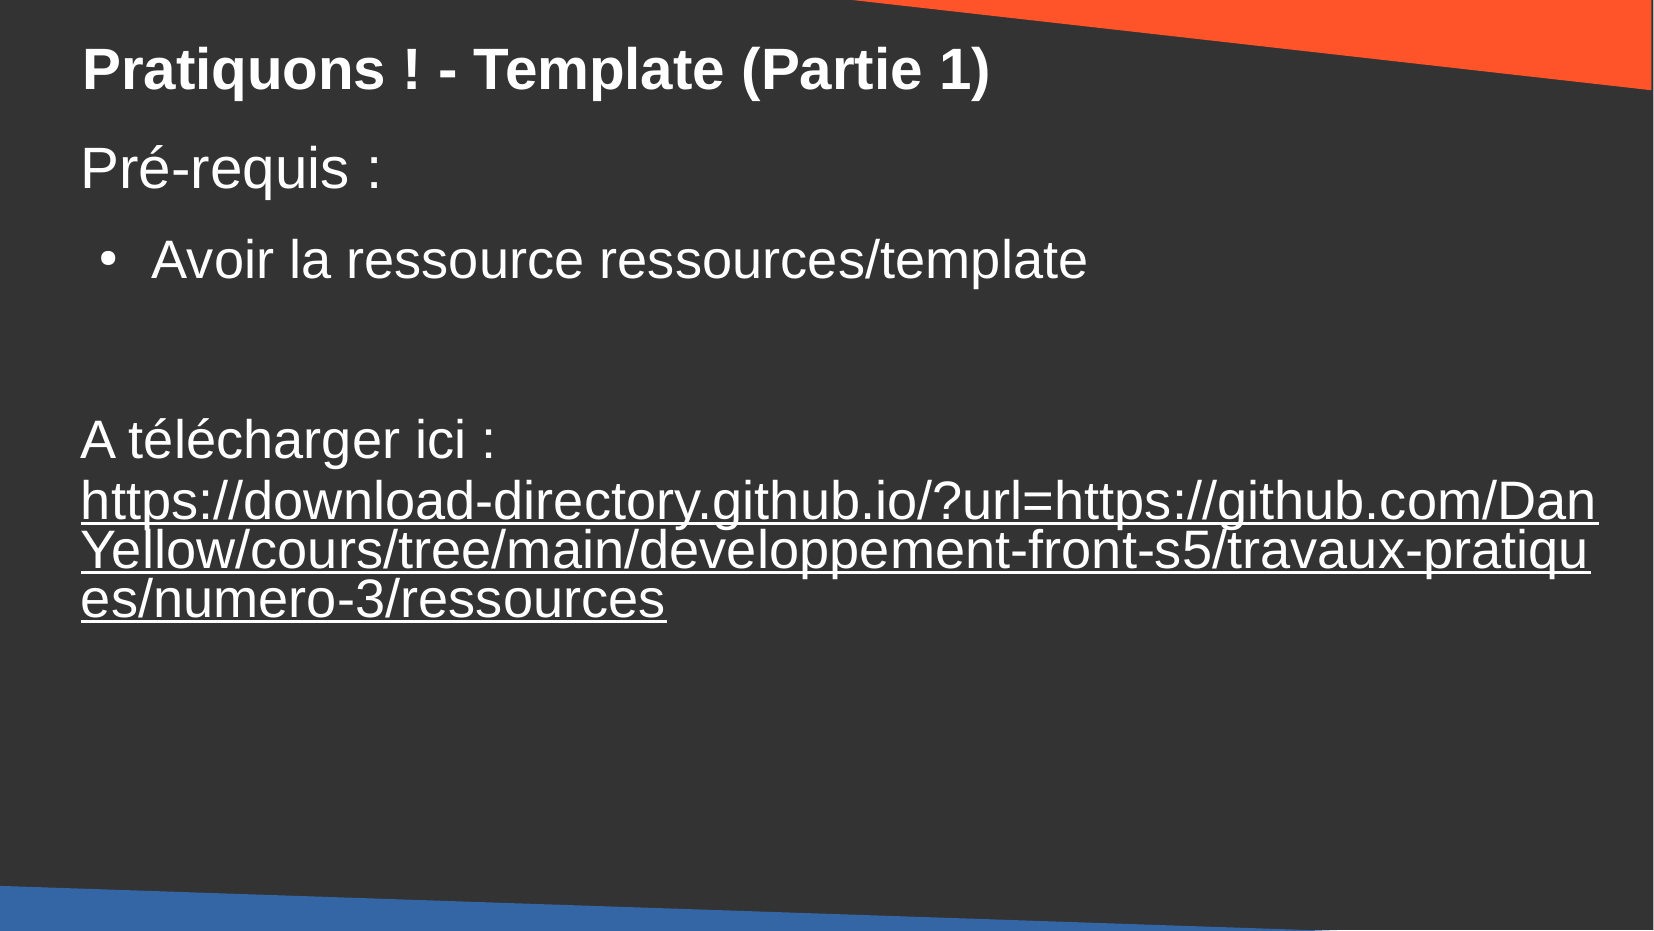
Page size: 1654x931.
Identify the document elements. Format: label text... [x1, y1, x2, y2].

text_box [0, 885, 1337, 931]
title Pratiquons ! - Template (Partie 1) [82, 37, 1571, 114]
text_box [852, 0, 1652, 91]
list Pré-requis : Avoir la ressource ressources/template A télécharger ici : https://download-directory.github.io/?url=https://github.com/DanYellow/cours/tree/main/developpement-front-s5/travaux-pratiques/numero-3/ressources [80, 135, 1620, 721]
